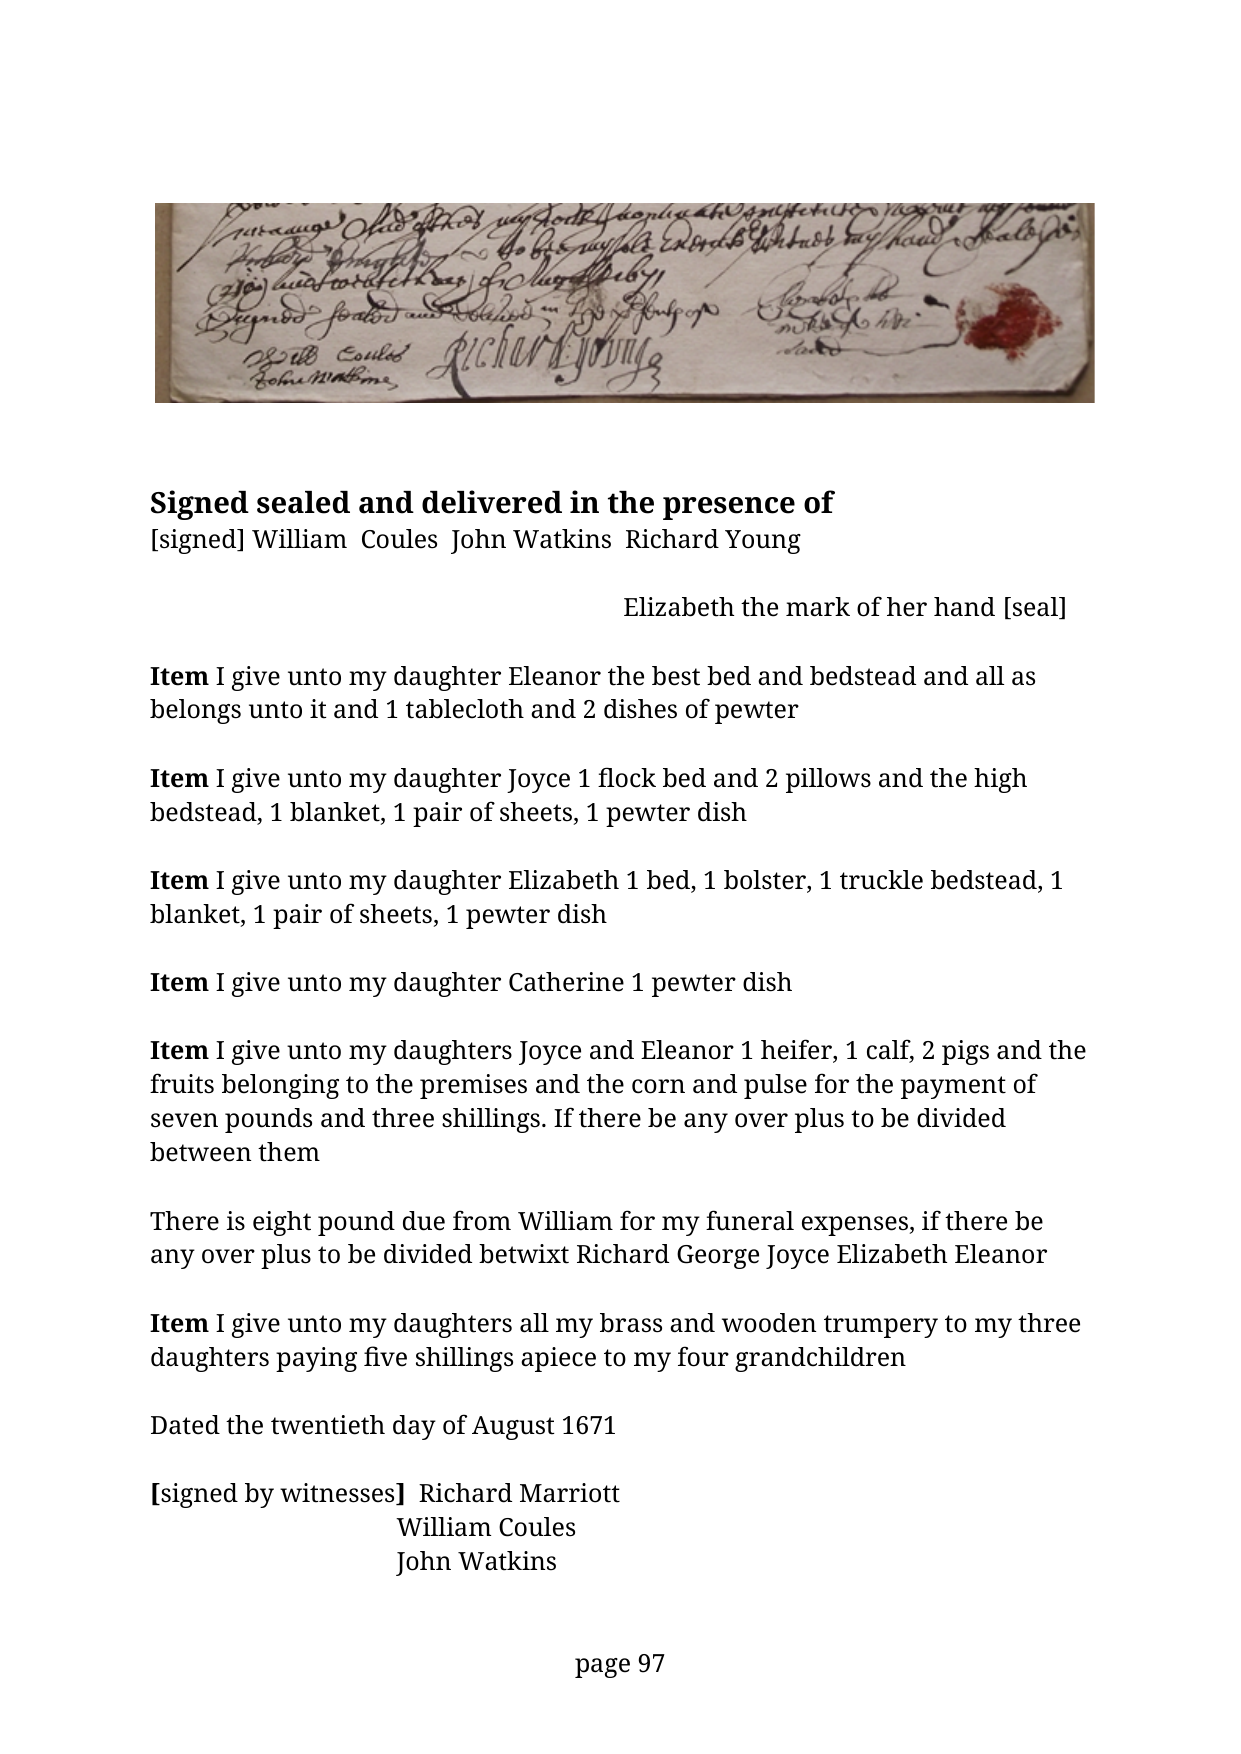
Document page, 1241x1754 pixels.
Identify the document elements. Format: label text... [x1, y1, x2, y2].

text Signed sealed and delivered in the presence of [150, 482, 1090, 522]
text Item I give unto my daughter Joyce 1 flock bed and 2 pillows and the high bedstead, 1 blanket, 1 pair of sheets, 1 pewter dish [150, 760, 1090, 828]
text John Watkins [150, 1544, 1090, 1578]
text [signed] William Coules John Watkins Richard Young [150, 522, 1090, 556]
text Item I give unto my daughter Catherine 1 pewter dish [150, 965, 1090, 999]
text Elizabeth the mark of her hand [seal] [150, 590, 1090, 624]
text Item I give unto my daughters Joyce and Eleanor 1 heifer, 1 calf, 2 pigs and the fruits belonging to the premises and the corn and pulse for the payment of seven pounds and three shillings. If there be any over plus to be divided between them [150, 1033, 1090, 1169]
text William Coules [150, 1510, 1090, 1544]
text Dated the twentieth day of August 1671 [150, 1407, 1090, 1442]
text [signed by witnesses] Richard Marriott [150, 1476, 1090, 1510]
text Item I give unto my daughters all my brass and wooden trumpery to my three daughters paying five shillings apiece to my four grandchildren [150, 1305, 1090, 1373]
text Item I give unto my daughter Elizabeth 1 bed, 1 bolster, 1 truckle bedstead, 1 blanket, 1 pair of sheets, 1 pewter dish [150, 862, 1090, 931]
text Item I give unto my daughter Eleanor the best bed and bedstead and all as belongs unto it and 1 tablecloth and 2 dishes of pewter [150, 658, 1090, 726]
text There is eight pound due from William for my funeral expenses, if there be any over plus to be divided betwixt Richard George Joyce Elizabeth Eleanor [150, 1203, 1090, 1271]
